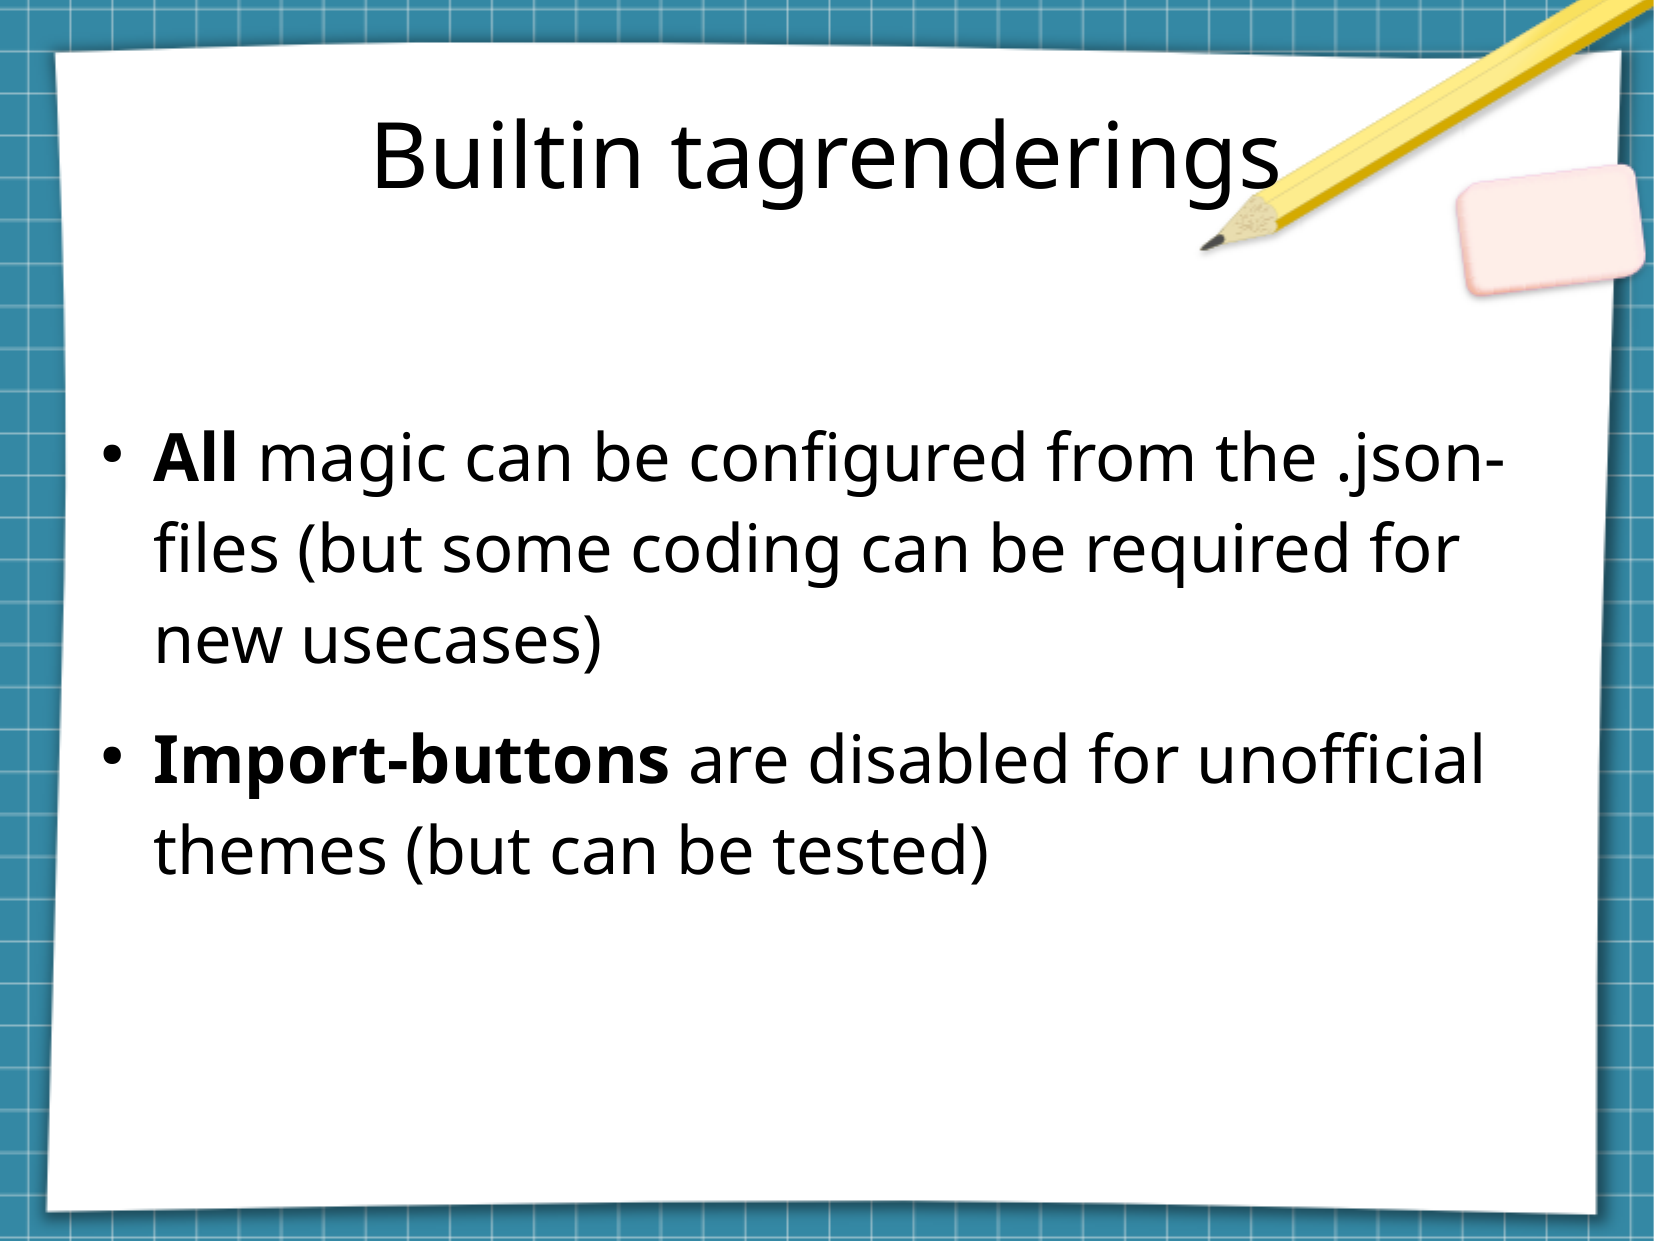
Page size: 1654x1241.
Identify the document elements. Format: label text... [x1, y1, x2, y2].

list All magic can be configured from the .json-files (but some coding can be required for new usecases) Import-buttons are disabled for unofficial themes (but can be tested) [82, 290, 1571, 1138]
title Builtin tagrenderings [82, 49, 1571, 257]
picture [0, 0, 1654, 1241]
